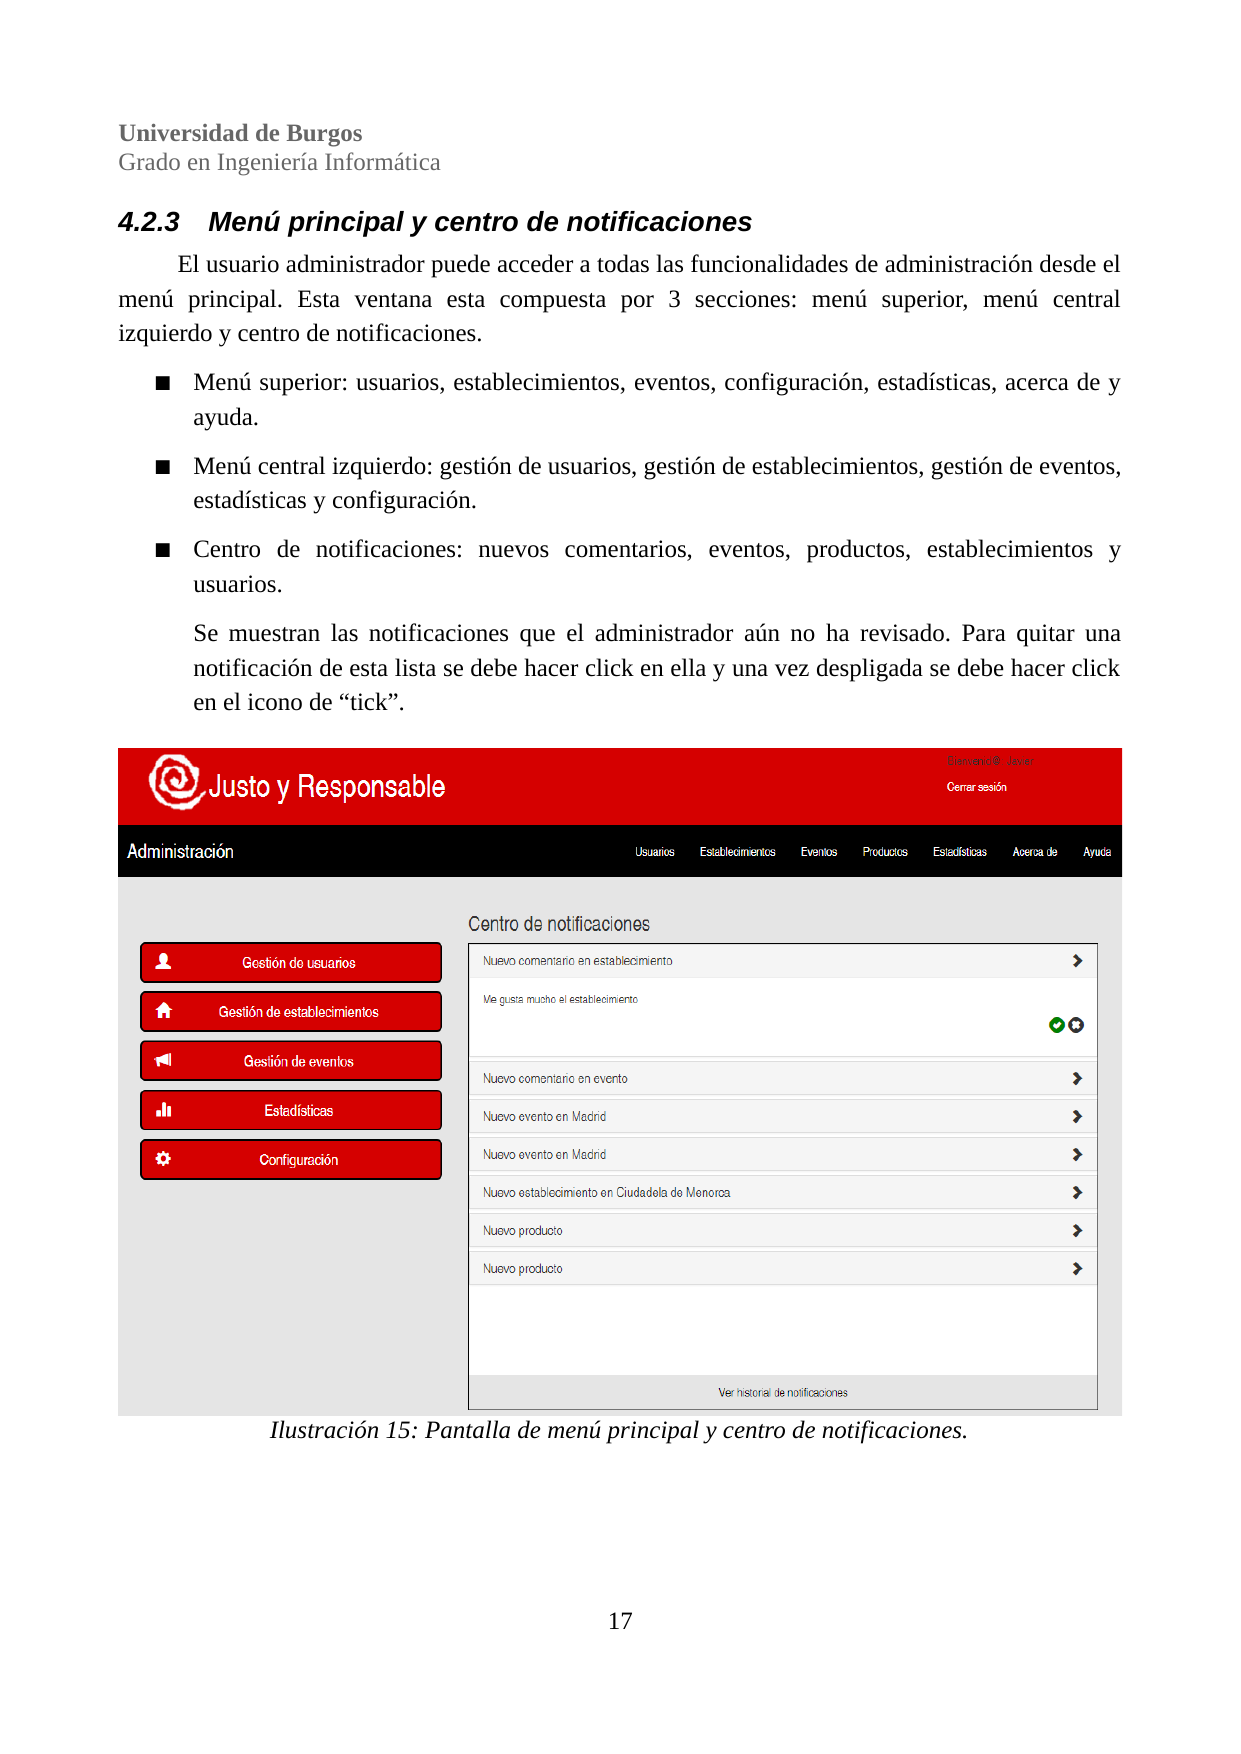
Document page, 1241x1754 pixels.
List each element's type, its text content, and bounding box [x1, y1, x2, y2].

text El usuario administrador puede acceder a todas las funcionalidades de administración desde el menú principal. Esta ventana esta compuesta por 3 secciones: menú superior, menú central izquierdo y centro de notificaciones. [118, 249, 1122, 347]
subtitle Menú principal y centro de notificaciones [118, 205, 1122, 237]
list Centro de notificaciones: nuevos comentarios, eventos, productos, establecimientos y usuarios. [156, 534, 1122, 598]
text Ilustración 15: Pantalla de menú principal y centro de notificaciones. [118, 1416, 1122, 1444]
list Se muestran las notificaciones que el administrador aún no ha revisado. Para quitar una notificación de esta lista se debe hacer click en ella y una vez despligada se debe hacer click en el icono de “tick”. [156, 618, 1122, 716]
list Menú superior: usuarios, establecimientos, eventos, configuración, estadísticas, acerca de y ayuda. [156, 367, 1122, 431]
list Menú central izquierdo: gestión de usuarios, gestión de establecimientos, gestión de eventos, estadísticas y configuración. [156, 451, 1122, 514]
picture [118, 748, 1123, 1416]
